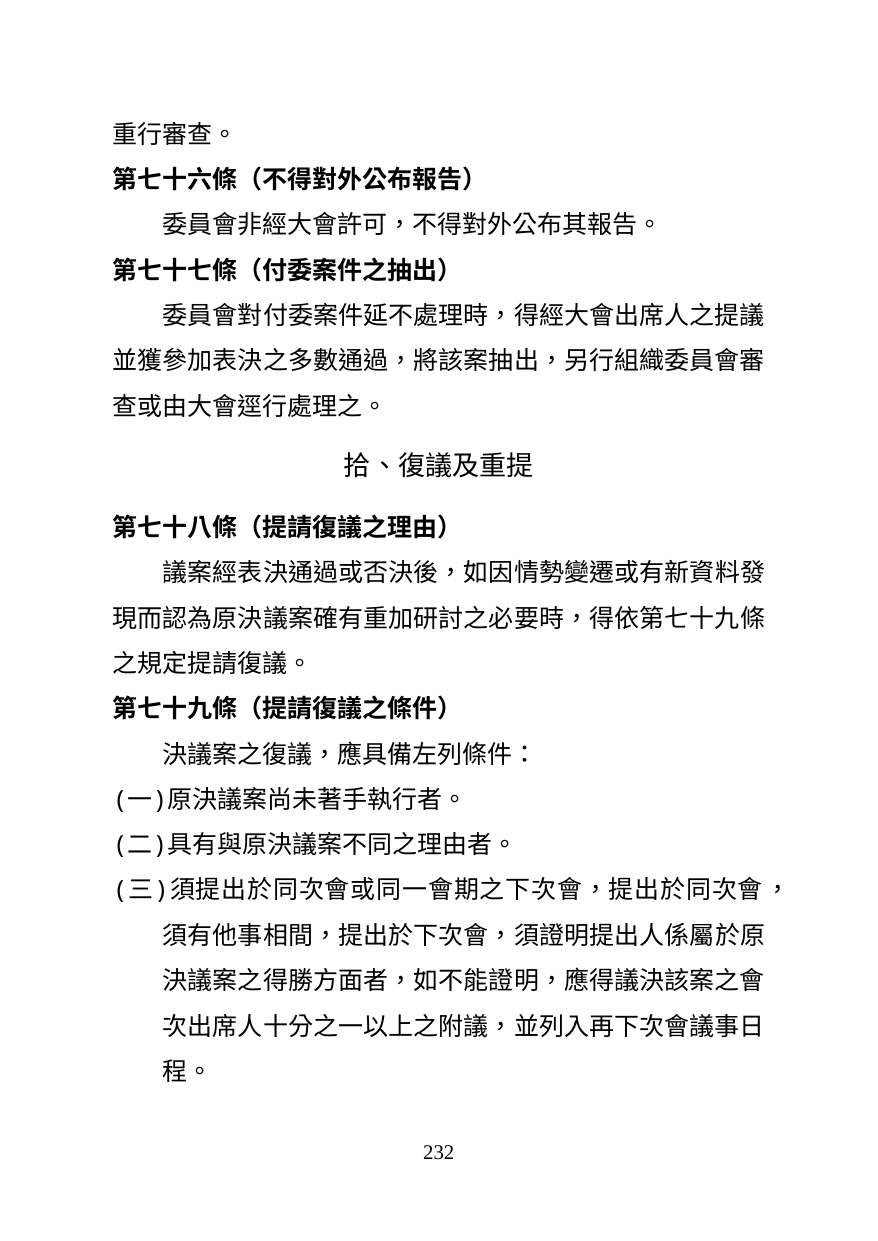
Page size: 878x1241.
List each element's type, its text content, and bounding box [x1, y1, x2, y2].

text (二)具有與原決議案不同之理由者。 [112, 825, 765, 861]
text 重行審查。 [112, 114, 765, 151]
text (三)須提出於同次會或同一會期之下次會，提出於同次會，須有他事相間，提出於下次會，須證明提出人係屬於原決議案之得勝方面者，如不能證明，應得議決該案之會次出席人十分之一以上之附議，並列入再下次會議事日程。 [112, 870, 765, 1087]
text 委員會非經大會許可，不得對外公布其報告。 [112, 205, 765, 241]
text 決議案之復議，應具備左列條件： [112, 734, 765, 770]
text (一)原決議案尚未著手執行者。 [112, 779, 765, 816]
text 拾、復議及重提 [112, 444, 765, 483]
text 委員會對付委案件延不處理時，得經大會出席人之提議並獲參加表決之多數通過，將該案抽出，另行組織委員會審查或由大會逕行處理之。 [112, 296, 765, 422]
text 第七十七條（付委案件之抽出） [112, 250, 765, 286]
text 議案經表決通過或否決後，如因情勢變遷或有新資料發現而認為原決議案確有重加研討之必要時，得依第七十九條之規定提請復議。 [112, 553, 765, 680]
text 第七十八條（提請復議之理由） [112, 507, 765, 544]
text 第七十六條（不得對外公布報告） [112, 159, 765, 196]
text 第七十九條（提請復議之條件） [112, 689, 765, 725]
